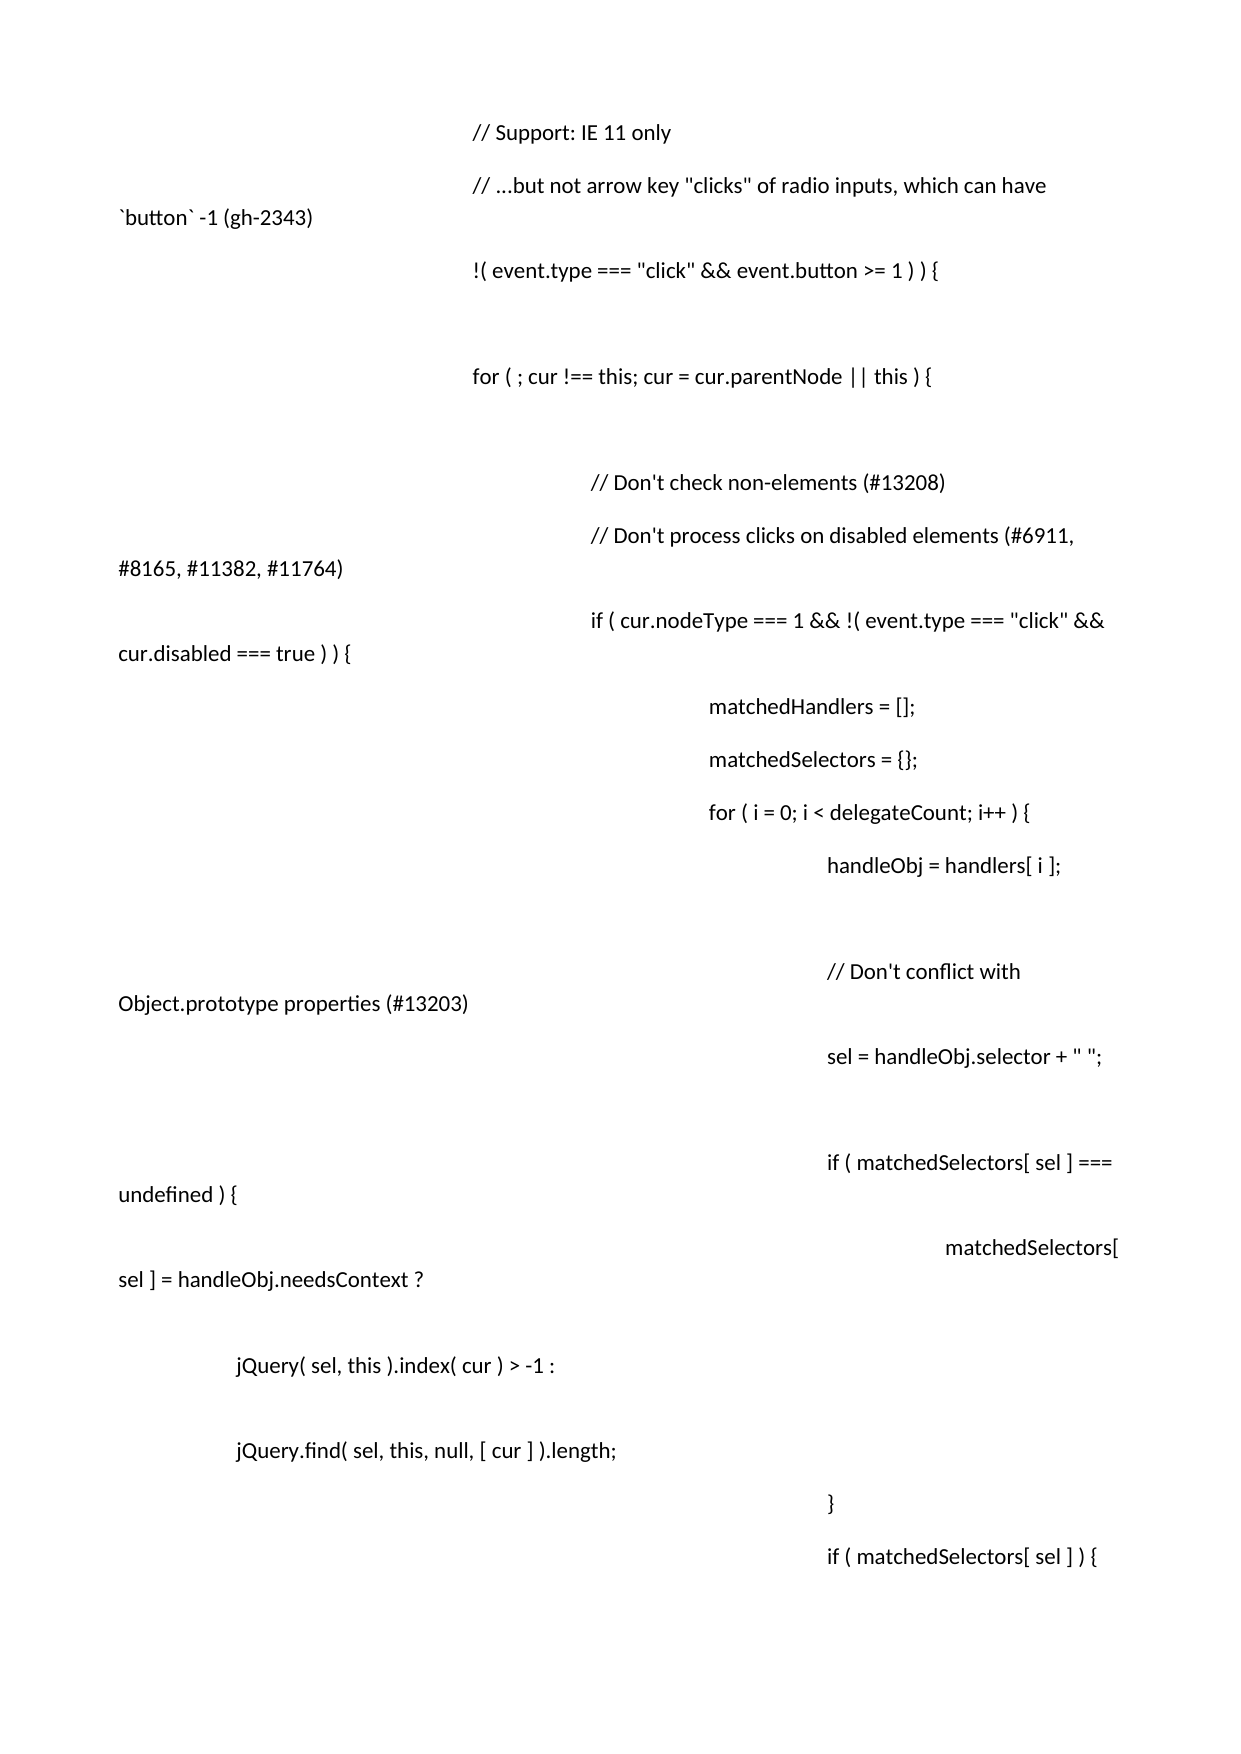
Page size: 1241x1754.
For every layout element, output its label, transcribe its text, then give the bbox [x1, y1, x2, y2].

text // Don't process clicks on disabled elements (#6911, #8165, #11382, #11764) [118, 521, 1122, 582]
text // Don't check non-elements (#13208) [118, 468, 1122, 496]
text matchedHandlers = []; [118, 692, 1122, 720]
text !( event.type === "click" && event.button >= 1 ) ) { [118, 256, 1122, 284]
text } [118, 1489, 1122, 1517]
text jQuery.find( sel, this, null, [ cur ] ).length; [118, 1404, 1122, 1464]
text // ...but not arrow key "clicks" of radio inputs, which can have `button` -1 (gh-2343) [118, 171, 1122, 231]
text if ( matchedSelectors[ sel ] === undefined ) { [118, 1148, 1122, 1208]
text if ( cur.nodeType === 1 && !( event.type === "click" && cur.disabled === true ) ) { [118, 607, 1122, 667]
text // Don't conflict with Object.prototype properties (#13203) [118, 957, 1122, 1017]
text for ( i = 0; i < delegateCount; i++ ) { [118, 798, 1122, 826]
text matchedSelectors[ sel ] = handleObj.needsContext ? [118, 1233, 1122, 1294]
text [118, 1595, 1122, 1623]
text for ( ; cur !== this; cur = cur.parentNode || this ) { [118, 362, 1122, 390]
text // Support: IE 11 only [118, 118, 1122, 146]
text jQuery( sel, this ).index( cur ) > -1 : [118, 1319, 1122, 1379]
text handleObj = handlers[ i ]; [118, 851, 1122, 879]
text if ( matchedSelectors[ sel ] ) { [118, 1542, 1122, 1570]
text sel = handleObj.selector + " "; [118, 1042, 1122, 1070]
text matchedSelectors = {}; [118, 745, 1122, 773]
